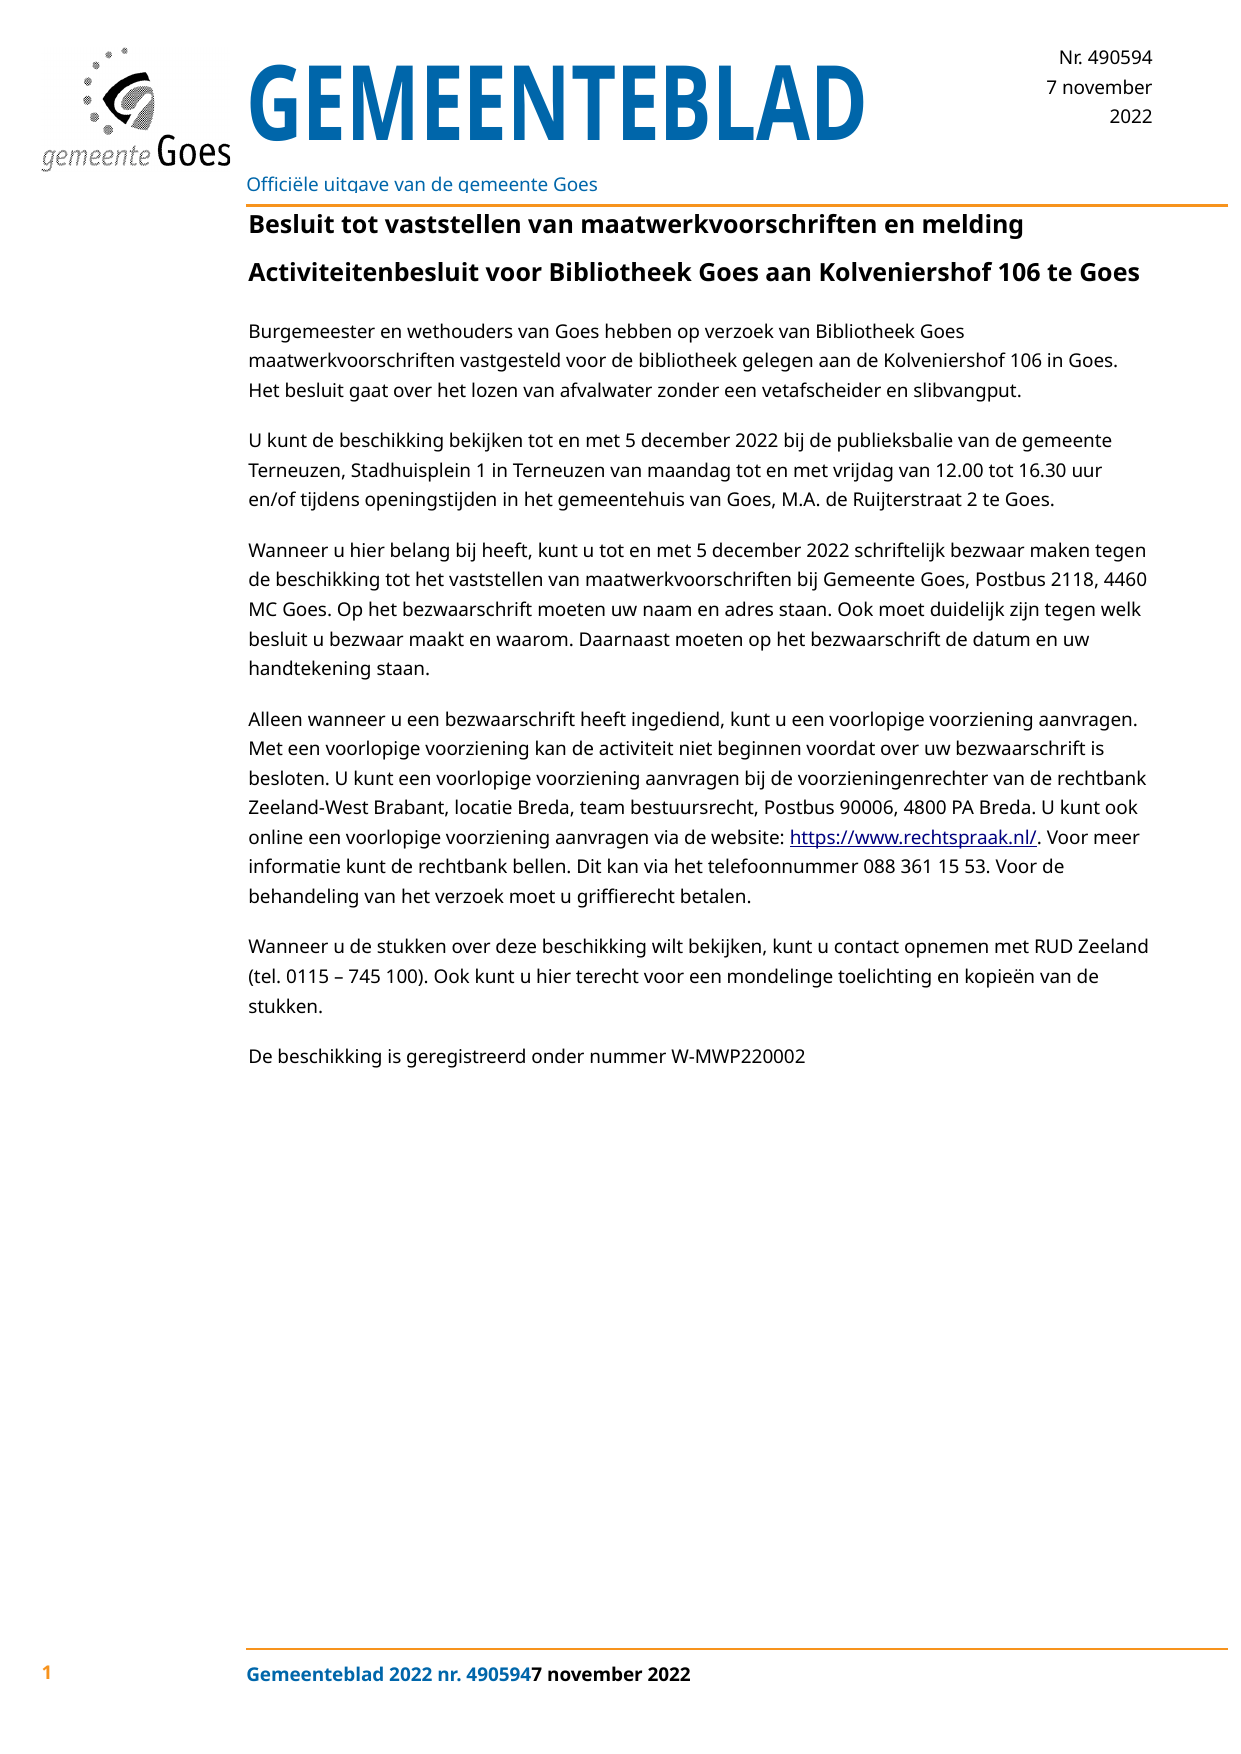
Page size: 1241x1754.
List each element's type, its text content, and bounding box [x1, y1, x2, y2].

text Alleen wanneer u een bezwaarschrift heeft ingediend, kunt u een voorlopige voorziening aanvragen. Met een voorlopige voorziening kan de activiteit niet beginnen voordat over uw bezwaarschrift is besloten. U kunt een voorlopige voorziening aanvragen bij de voorzieningenrechter van de rechtbank Zeeland-West Brabant, locatie Breda, team bestuursrecht, Postbus 90006, 4800 PA Breda. U kunt ook online een voorlopige voorziening aanvragen via de website: https://www.rechtspraak.nl/. Voor meer informatie kunt de rechtbank bellen. Dit kan via het telefoonnummer 088 361 15 53. Voor de behandeling van het verzoek moet u griffierecht betalen. [248, 706, 1152, 909]
text De beschikking is geregistreerd onder nummer W-MWP220002 [248, 1043, 1152, 1069]
text Besluit tot vaststellen van maatwerkvoorschriften en melding Activiteitenbesluit voor Bibliotheek Goes aan Kolveniershof 106 te Goes [248, 207, 1152, 288]
text Wanneer u hier belang bij heeft, kunt u tot en met 5 december 2022 schriftelijk bezwaar maken tegen de beschikking tot het vaststellen van maatwerkvoorschriften bij Gemeente Goes, Postbus 2118, 4460 MC Goes. Op het bezwaarschrift moeten uw naam en adres staan. Ook moet duidelijk zijn tegen welk besluit u bezwaar maakt en waarom. Daarnaast moeten op het bezwaarschrift de datum en uw handtekening staan. [248, 537, 1152, 681]
text U kunt de beschikking bekijken tot en met 5 december 2022 bij de publieksbalie van de gemeente Terneuzen, Stadhuisplein 1 in Terneuzen van maandag tot en met vrijdag van 12.00 tot 16.30 uur en/of tijdens openingstijden in het gemeentehuis van Goes, M.A. de Ruijterstraat 2 te Goes. [248, 427, 1152, 512]
text Wanneer u de stukken over deze beschikking wilt bekijken, kunt u contact opnemen met RUD Zeeland (tel. 0115 – 745 100). Ook kunt u hier terecht voor een mondelinge toelichting en kopieën van de stukken. [248, 934, 1152, 1019]
text Burgemeester en wethouders van Goes hebben op verzoek van Bibliotheek Goes maatwerkvoorschriften vastgesteld voor de bibliotheek gelegen aan de Kolveniershof 106 in Goes. Het besluit gaat over het lozen van afvalwater zonder een vetafscheider en slibvangput. [248, 318, 1152, 403]
picture [41, 47, 231, 172]
